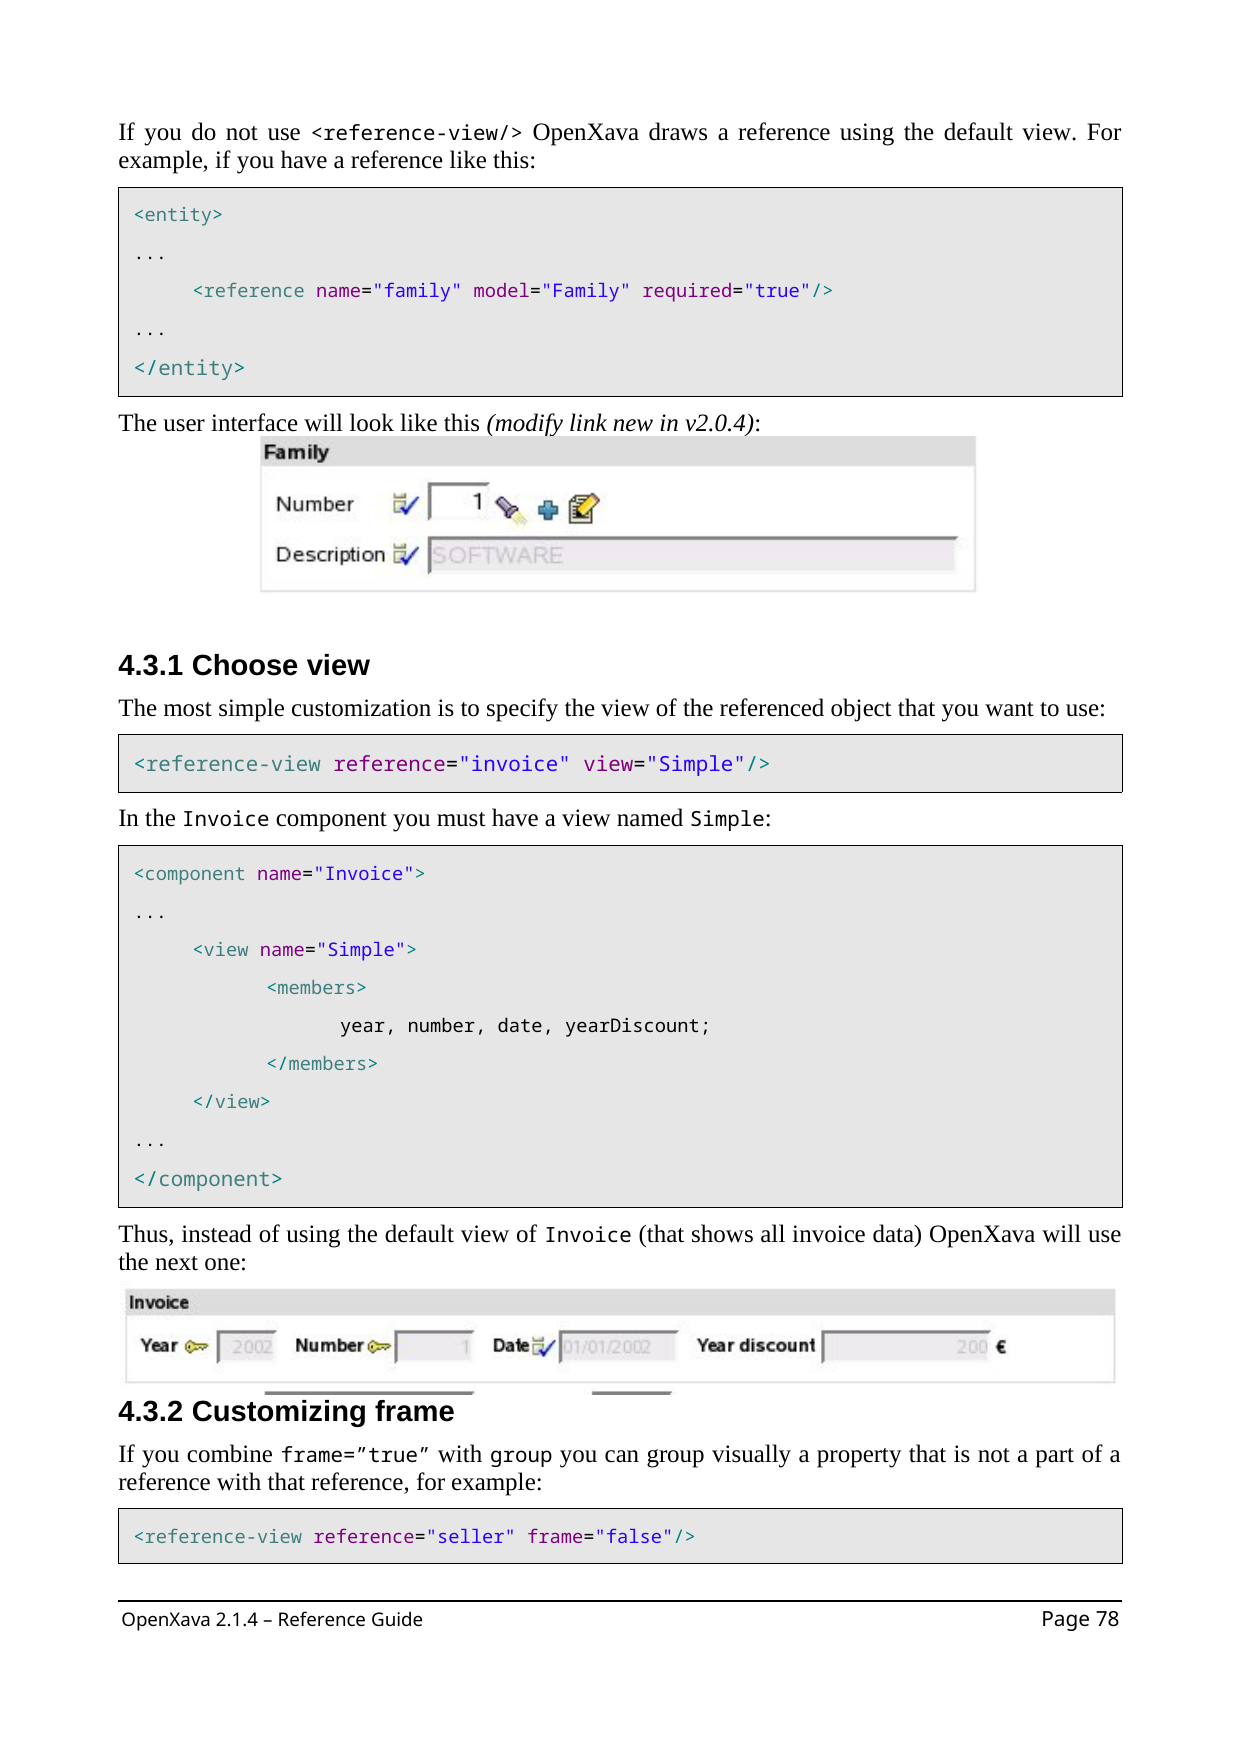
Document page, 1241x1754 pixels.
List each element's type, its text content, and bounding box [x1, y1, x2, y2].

text ... [119, 1111, 1122, 1149]
text <entity> [119, 188, 1122, 224]
subtitle Choose view [118, 648, 1122, 681]
text ... [119, 883, 1122, 921]
text </entity> [119, 339, 1122, 396]
text If you do not use <reference-view/> OpenXava draws a reference using the default view. For example, if you have a reference like this: [118, 118, 1122, 174]
text <view name="Simple"> [119, 921, 1122, 959]
text Thus, instead of using the default view of Invoice (that shows all invoice data) OpenXava will use the next one: [118, 1220, 1122, 1276]
picture [119, 1281, 1124, 1395]
text <reference-view reference="seller" frame="false"/> [119, 1509, 1122, 1563]
text <reference-view reference="invoice" view="Simple"/> [119, 735, 1122, 792]
text year, number, date, yearDiscount; [119, 997, 1122, 1035]
subtitle Customizing frame [118, 1395, 1122, 1427]
text In the Invoice component you must have a view named Simple: [118, 804, 1122, 833]
picture [260, 436, 980, 596]
text ... [119, 224, 1122, 263]
text </members> [119, 1035, 1122, 1073]
text The most simple customization is to specify the view of the referenced object that you want to use: [118, 694, 1122, 721]
text ... [119, 301, 1122, 339]
text <component name="Invoice"> [119, 846, 1122, 883]
text The user interface will look like this (modify link new in v2.0.4): [118, 409, 1122, 437]
text </component> [119, 1149, 1122, 1207]
text </view> [119, 1073, 1122, 1111]
text <members> [119, 959, 1122, 997]
text If you combine frame=”true” with group you can group visually a property that is not a part of a reference with that reference, for example: [118, 1440, 1122, 1496]
text <reference name="family" model="Family" required="true"/> [119, 263, 1122, 301]
